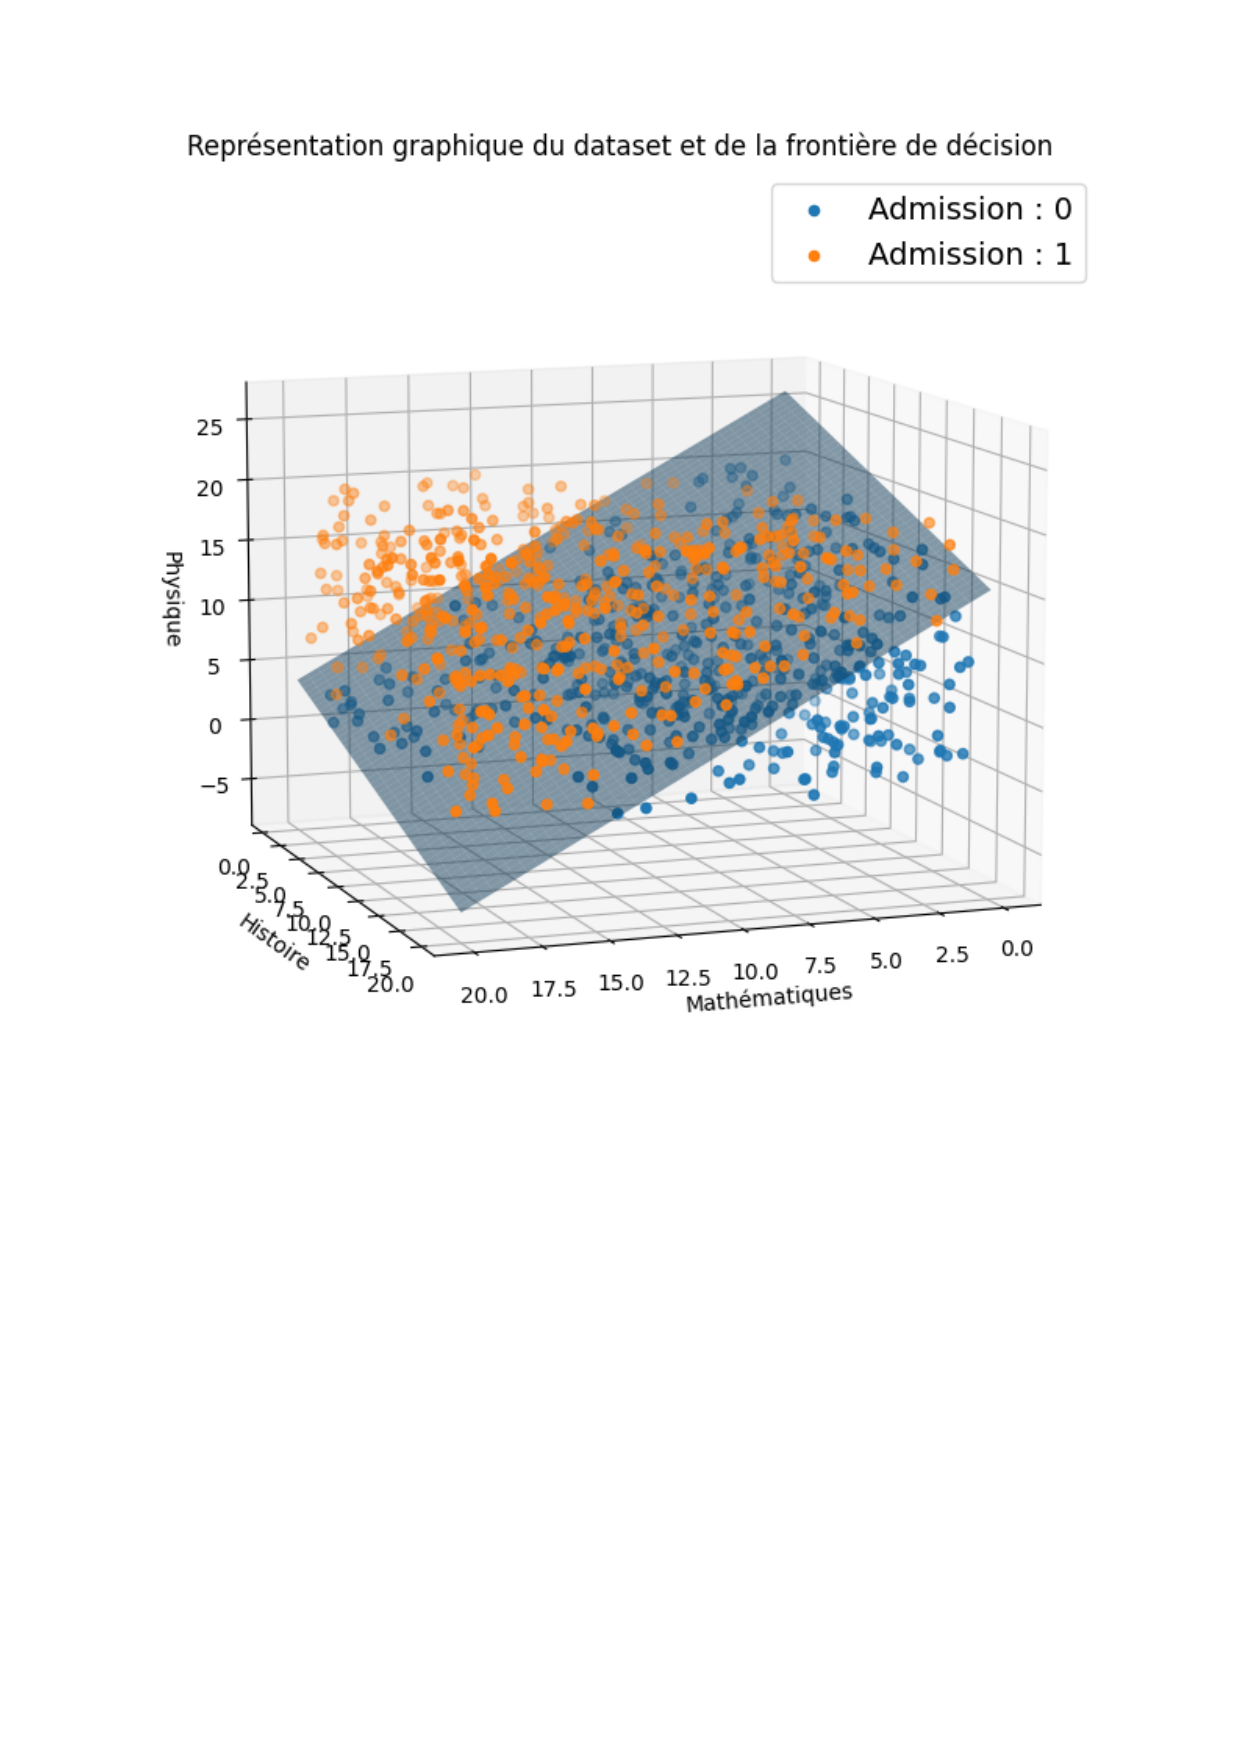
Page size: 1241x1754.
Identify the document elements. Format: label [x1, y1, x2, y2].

picture [123, 118, 1117, 1147]
